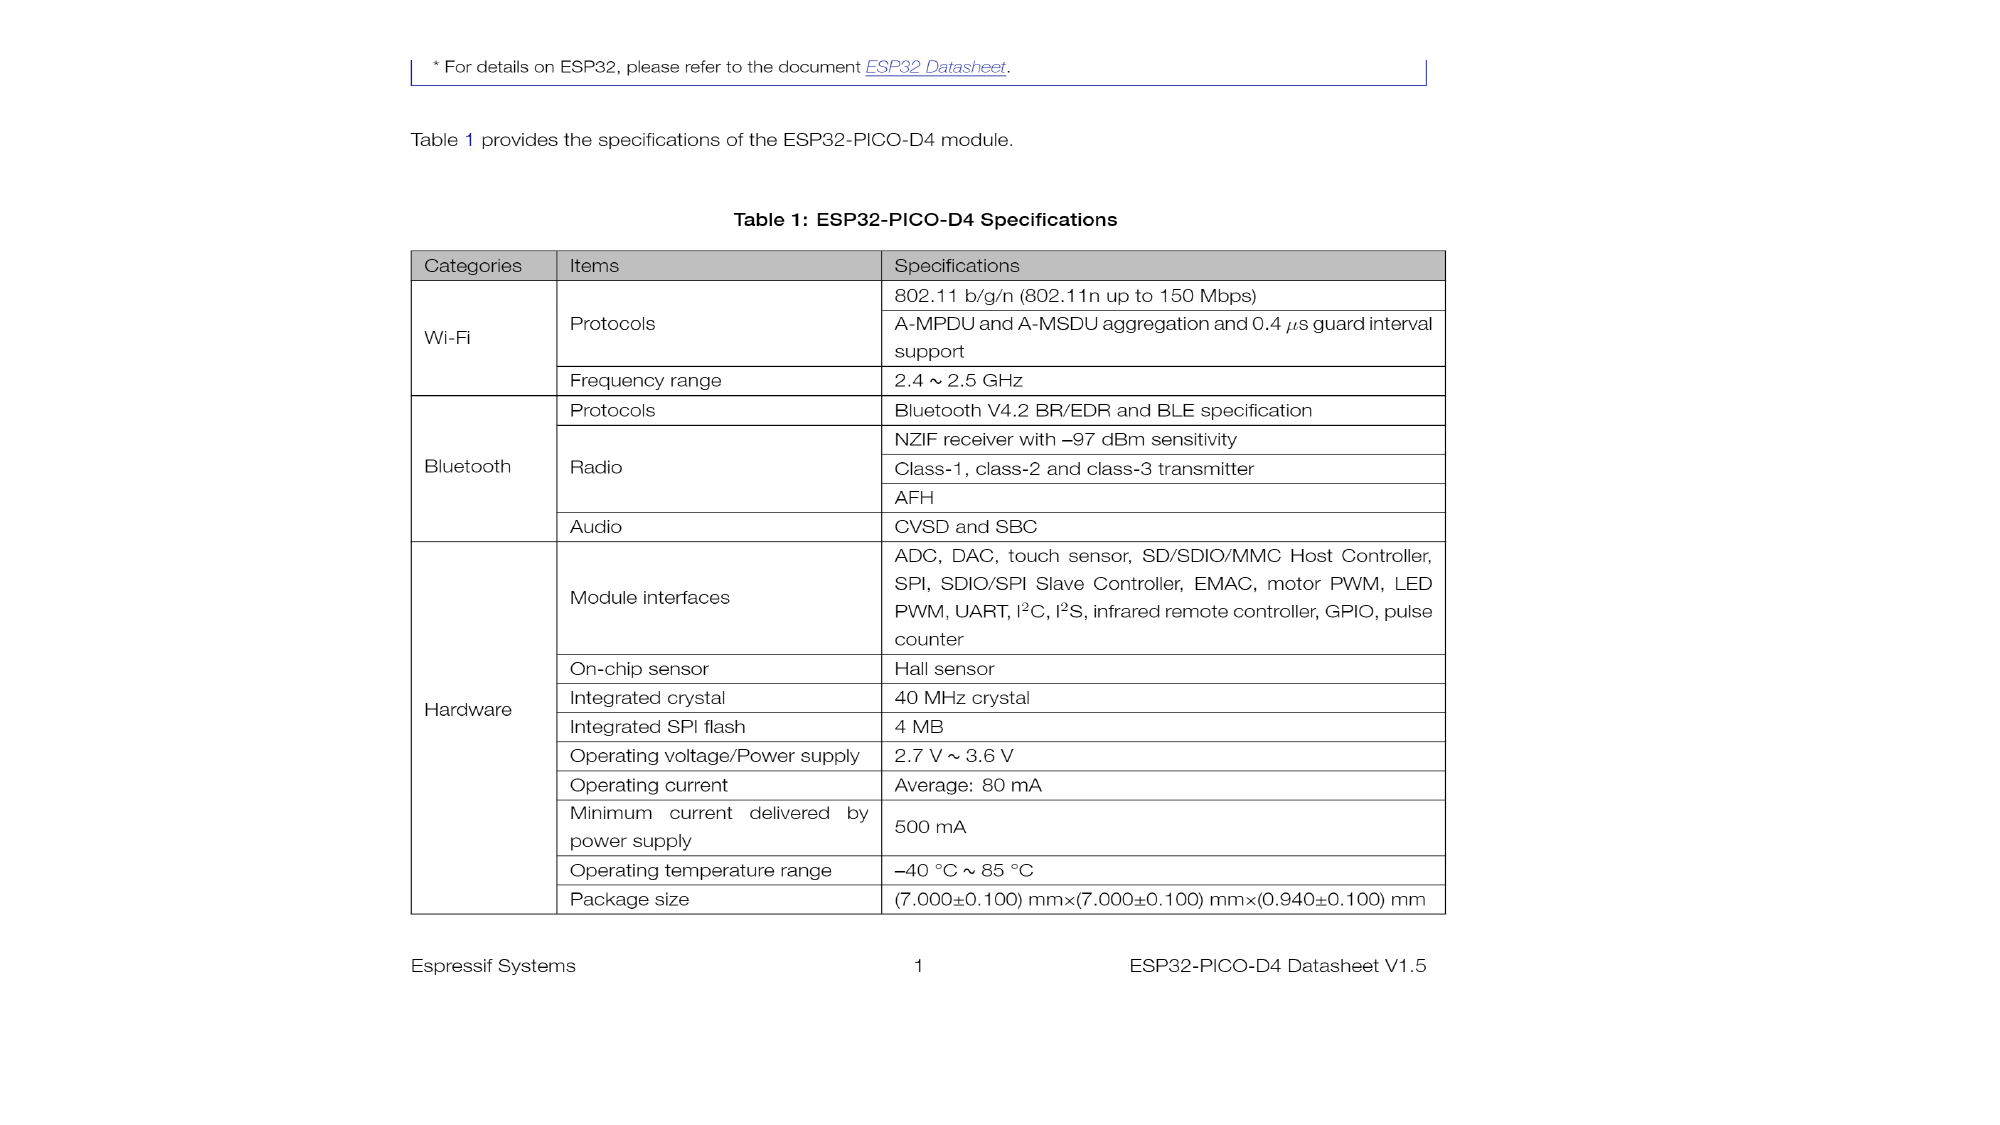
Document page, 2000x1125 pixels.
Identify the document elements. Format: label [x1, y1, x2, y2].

picture [291, 60, 1546, 1021]
